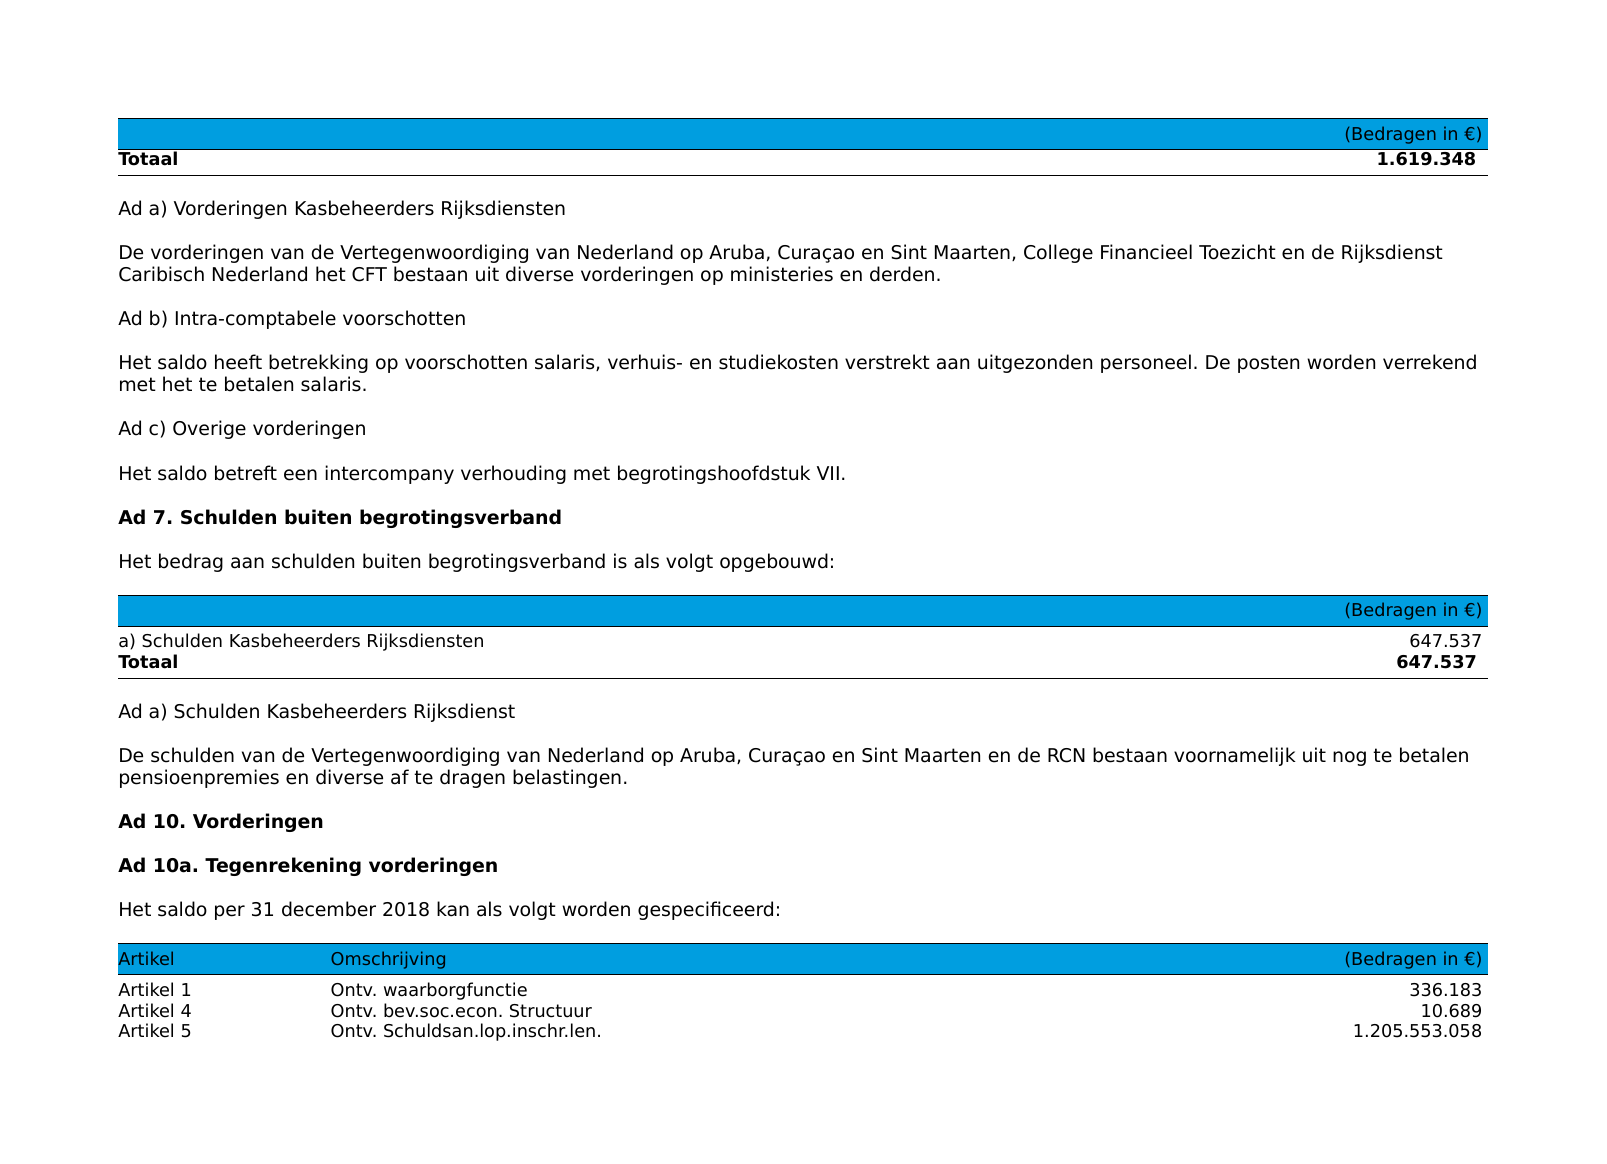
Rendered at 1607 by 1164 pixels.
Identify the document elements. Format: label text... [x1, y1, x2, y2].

table_cell 1.619.348 [1184, 150, 1488, 174]
table_cell 336.183 [1201, 975, 1488, 1001]
table_cell 1.205.553.058 [1201, 1021, 1488, 1042]
subtitle Ad b) Intra-comptabele voorschotten [118, 308, 1488, 330]
text Het saldo betreft een intercompany verhouding met begrotingshoofdstuk VII. [118, 462, 1488, 484]
subtitle Ad 7. Schulden buiten begrotingsverband [118, 507, 1488, 529]
table_cell Totaal [118, 150, 1184, 174]
subtitle Ad 10a. Tegenrekening vorderingen [118, 855, 1488, 877]
table_header (Bedragen in €) [1184, 596, 1488, 626]
table_cell 10.689 [1201, 1001, 1488, 1021]
table_cell Artikel 4 [118, 1001, 324, 1021]
table_header Artikel [118, 944, 324, 974]
table_header [118, 119, 1184, 149]
table_header (Bedragen in €) [1184, 119, 1488, 149]
table_cell Artikel 1 [118, 975, 324, 1001]
subtitle Ad 10. Vorderingen [118, 811, 1488, 833]
text Het bedrag aan schulden buiten begrotingsverband is als volgt opgebouwd: [118, 551, 1488, 573]
text De schulden van de Vertegenwoordiging van Nederland op Aruba, Curaçao en Sint Maarten en de RCN bestaan voornamelijk uit nog te betalen pensioenpremies en diverse af te dragen belastingen. [118, 745, 1488, 789]
table_cell a) Schulden Kasbeheerders Rijksdiensten [118, 627, 1184, 652]
table_cell Totaal [118, 652, 1184, 677]
text De vorderingen van de Vertegenwoordiging van Nederland op Aruba, Curaçao en Sint Maarten, College Financieel Toezicht en de Rijksdienst Caribisch Nederland het CFT bestaan uit diverse vorderingen op ministeries en derden. [118, 242, 1488, 286]
subtitle Ad a) Schulden Kasbeheerders Rijksdienst [118, 701, 1488, 723]
table_cell 647.537 [1184, 627, 1488, 652]
text Het saldo heeft betrekking op voorschotten salaris, verhuis- en studiekosten verstrekt aan uitgezonden personeel. De posten worden verrekend met het te betalen salaris. [118, 352, 1488, 396]
table_header [118, 596, 1184, 626]
table_header (Bedragen in €) [1201, 944, 1488, 974]
table_cell Ontv. Schuldsan.lop.inschr.len. [324, 1021, 1201, 1042]
subtitle Ad c) Overige vorderingen [118, 418, 1488, 440]
table_cell Ontv. bev.soc.econ. Structuur [324, 1001, 1201, 1021]
subtitle Ad a) Vorderingen Kasbeheerders Rijksdiensten [118, 198, 1488, 220]
table_cell 647.537 [1184, 652, 1488, 677]
table_cell Artikel 5 [118, 1021, 324, 1042]
table_header Omschrijving [324, 944, 1201, 974]
table_cell Ontv. waarborgfunctie [324, 975, 1201, 1001]
text Het saldo per 31 december 2018 kan als volgt worden gespecificeerd: [118, 899, 1488, 921]
